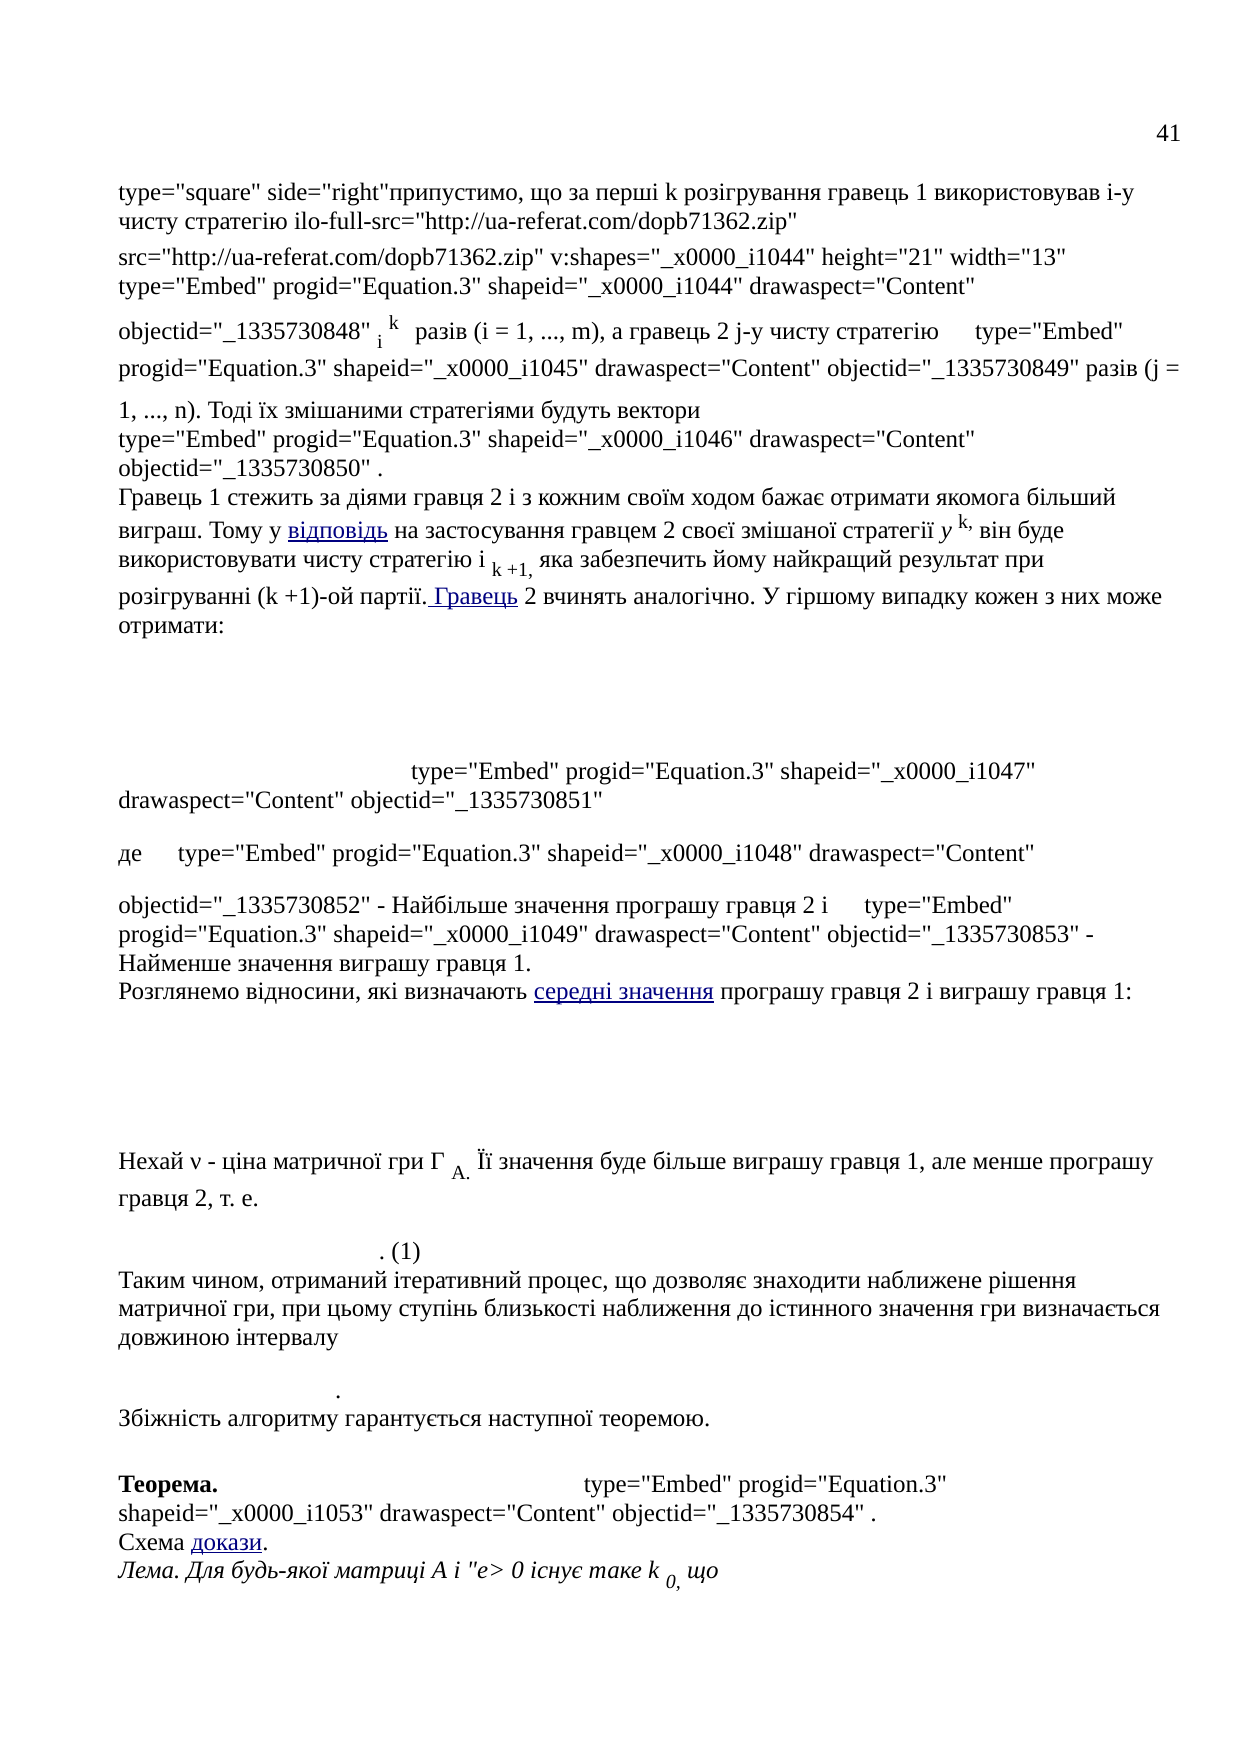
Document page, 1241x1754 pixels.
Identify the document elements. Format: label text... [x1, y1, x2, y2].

text type="square" side="right"припустимо, що за перші k розігрування гравець 1 використовував i-у чисту стратегію ilo-full-src="http://ua-referat.com/dopb71362.zip" src="http://ua-referat.com/dopb71362.zip" v:shapes="_x0000_i1044" height="21" width="13"type="Embed" progid="Equation.3" shapeid="_x0000_i1044" drawaspect="Content" objectid="_1335730848" i k разів (i = 1, ..., m), а гравець 2 j-у чисту стратегію type="Embed" progid="Equation.3" shapeid="_x0000_i1045" drawaspect="Content" objectid="_1335730849" разів (j = 1, ..., n). Тоді їх змішаними стратегіями будуть вектори type="Embed" progid="Equation.3" shapeid="_x0000_i1046" drawaspect="Content" objectid="_1335730850" . Гравець 1 стежить за діями гравця 2 і з кожним своїм ходом бажає отримати якомога більший виграш. Тому у відповідь на застосування гравцем 2 своєї змішаної стратегії y k, він буде використовувати чисту стратегію i k +1, яка забезпечить йому найкращий результат при розігруванні (k +1)-ой партії. Гравець 2 вчинять аналогічно. У гіршому випадку кожен з них може отримати: type="Embed" progid="Equation.3" shapeid="_x0000_i1047" drawaspect="Content" objectid="_1335730851" де type="Embed" progid="Equation.3" shapeid="_x0000_i1048" drawaspect="Content" objectid="_1335730852" - Найбільше значення програшу гравця 2 і type="Embed" progid="Equation.3" shapeid="_x0000_i1049" drawaspect="Content" objectid="_1335730853" - Найменше значення виграшу гравця 1. Розглянемо відносини, які визначають середні значення програшу гравця 2 і виграшу гравця 1: Нехай ν - ціна матричної гри Г А. Її значення буде більше виграшу гравця 1, але менше програшу гравця 2, т. е. . (1) Таким чином, отриманий ітеративний процес, що дозволяє знаходити наближене рішення матричної гри, при цьому ступінь близькості наближення до істинного значення гри визначається довжиною інтервалу . Збіжність алгоритму гарантується наступної теоремою. Теорема. type="Embed" progid="Equation.3" shapeid="_x0000_i1053" drawaspect="Content" objectid="_1335730854" . Схема докази. Лема. Для будь-якої матриці А і "e> 0 існує таке k 0, що [118, 177, 1181, 1593]
